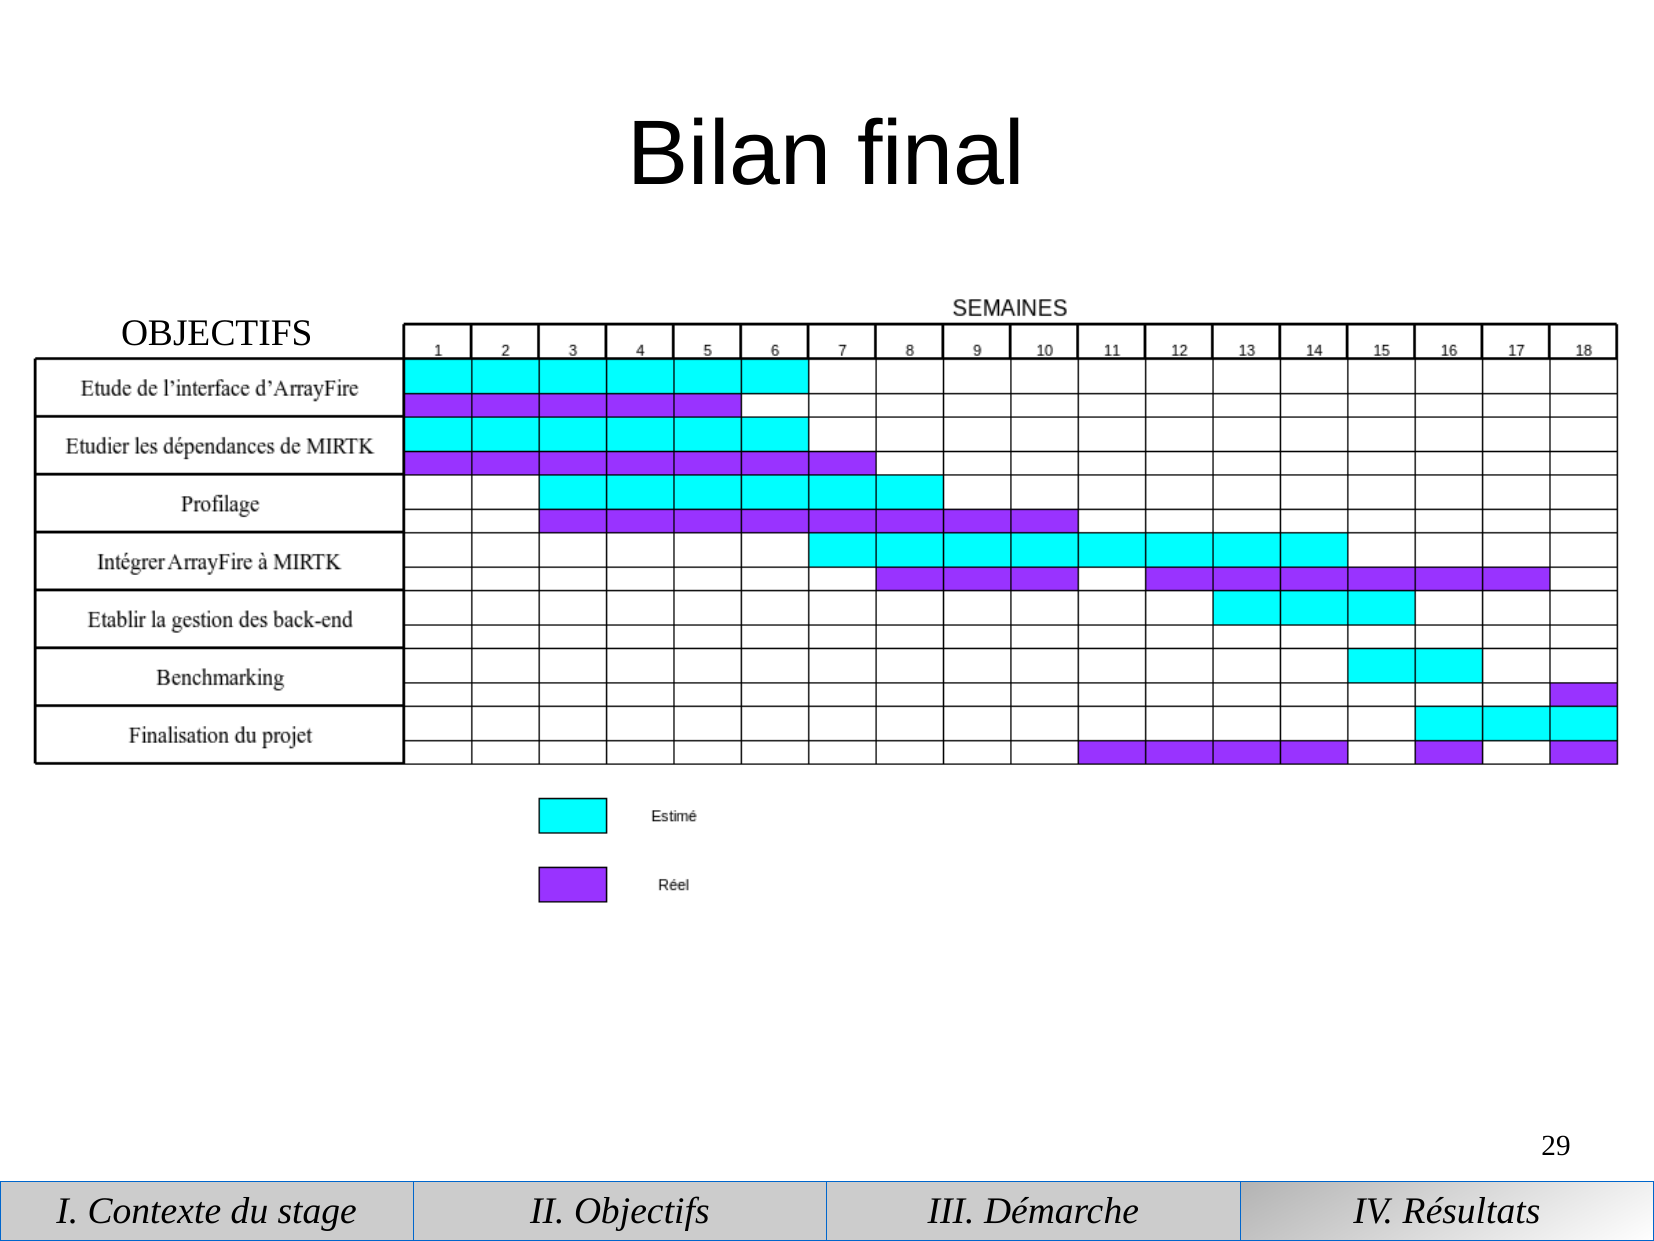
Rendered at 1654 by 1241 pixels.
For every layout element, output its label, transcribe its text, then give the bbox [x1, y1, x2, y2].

text_box III. Démarche [826, 1181, 1240, 1241]
text_box I. Contexte du stage [0, 1181, 413, 1241]
title Bilan final [82, 49, 1571, 257]
text_box IV. Résultats [1240, 1181, 1654, 1241]
text_box OBJECTIFS [106, 283, 355, 382]
picture [23, 283, 1632, 922]
text_box II. Objectifs [413, 1181, 826, 1241]
